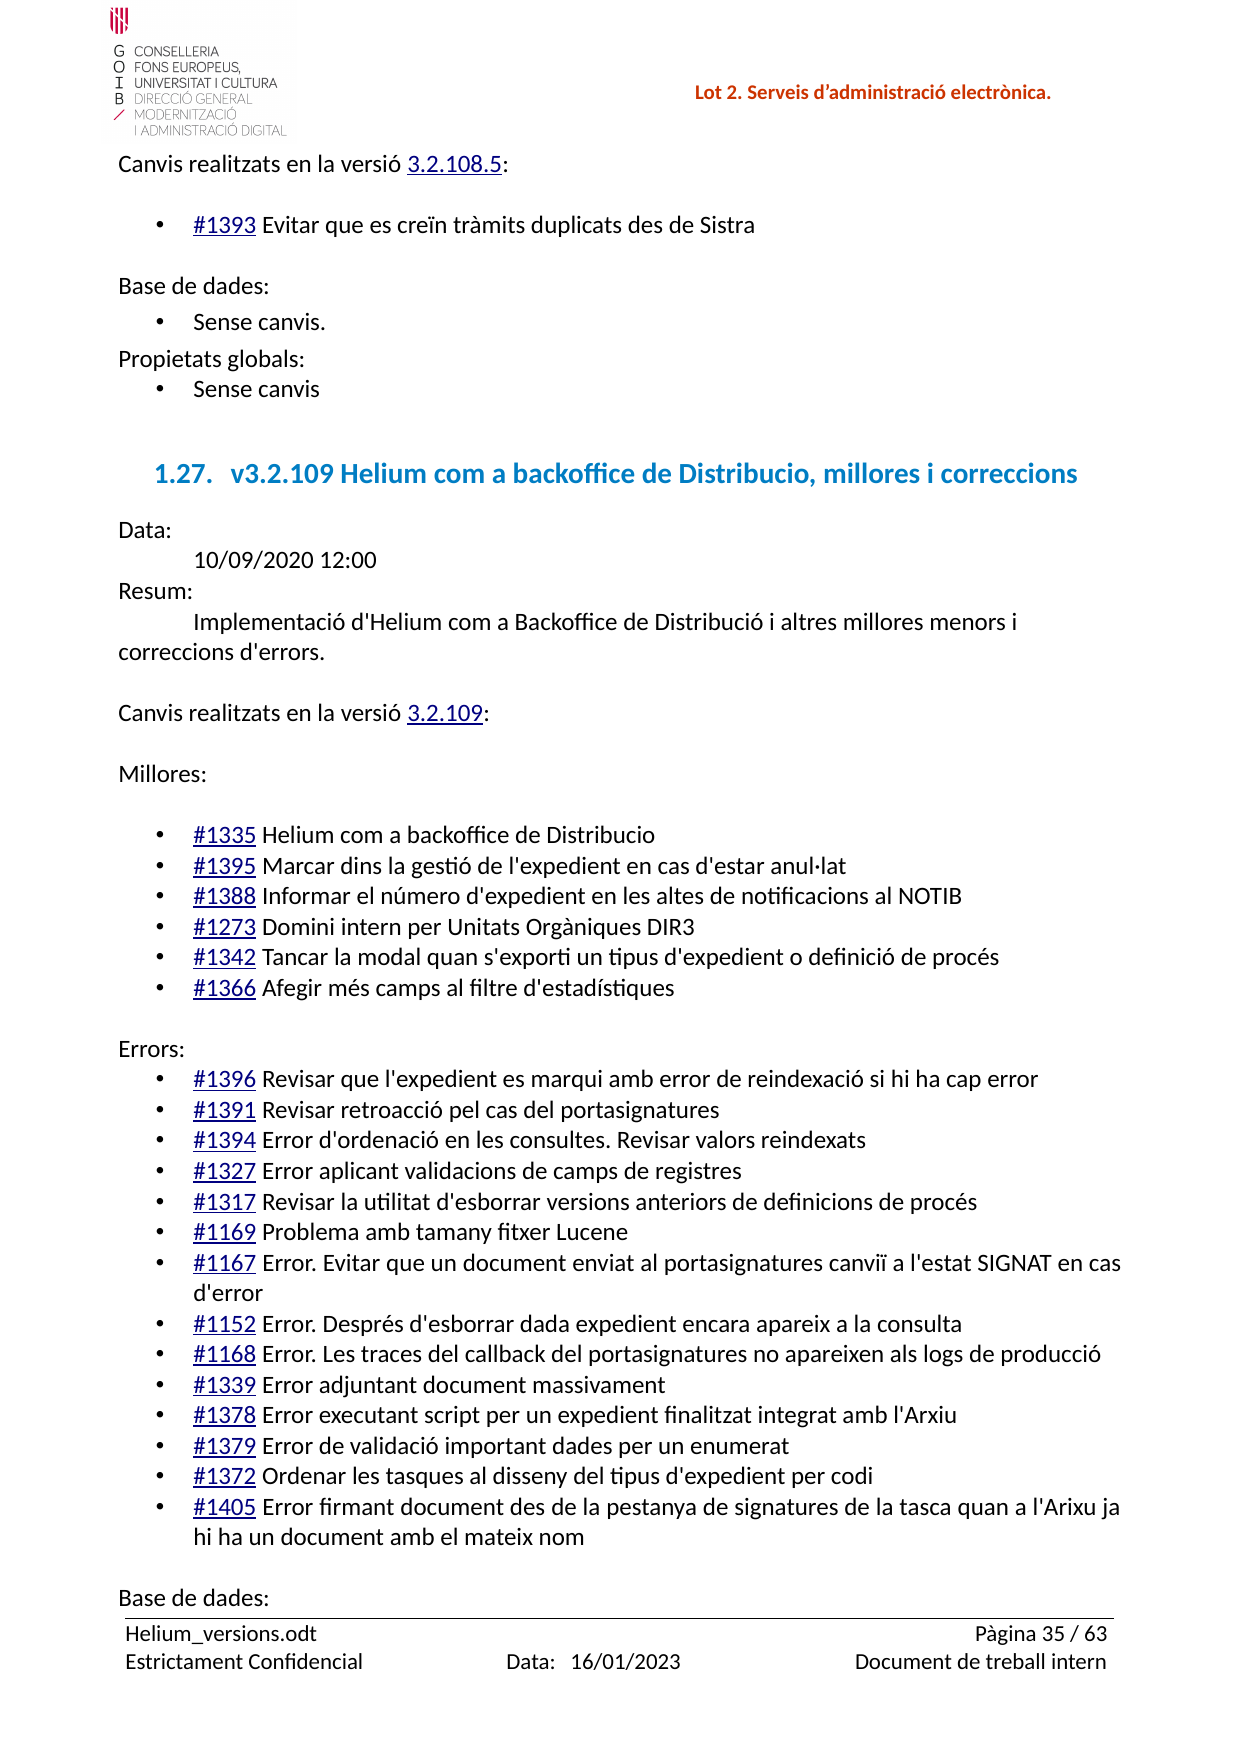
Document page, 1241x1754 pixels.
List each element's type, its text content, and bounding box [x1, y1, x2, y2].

list #1335 Helium com a backoffice de Distribucio [156, 819, 1122, 850]
list #1342 Tancar la modal quan s'exporti un tipus d'expedient o definició de procés [156, 941, 1122, 972]
list #1152 Error. Després d'esborrar dada expedient encara apareix a la consulta [156, 1308, 1122, 1338]
picture [100, 0, 297, 144]
list #1388 Informar el número d'expedient en les altes de notificacions al NOTIB [156, 880, 1122, 911]
list #1339 Error adjuntant document massivament [156, 1369, 1122, 1399]
list #1327 Error aplicant validacions de camps de registres [156, 1155, 1122, 1186]
list #1317 Revisar la utilitat d'esborrar versions anteriors de definicions de procés [156, 1186, 1122, 1216]
text Base de dades: [118, 1582, 1122, 1613]
text Base de dades: [118, 270, 1122, 300]
list #1378 Error executant script per un expedient finalitzat integrat amb l'Arxiu [156, 1399, 1122, 1430]
subtitle v3.2.109 Helium com a backoffice de Distribucio, millores i correccions [153, 455, 1122, 491]
list Sense canvis. [156, 306, 1122, 337]
text 10/09/2020 12:00 [118, 545, 1122, 575]
list #1169 Problema amb tamany fitxer Lucene [156, 1216, 1122, 1247]
list #1405 Error firmant document des de la pestanya de signatures de la tasca quan a l'Arixu ja hi ha un document amb el mateix nom [156, 1491, 1122, 1552]
list #1395 Marcar dins la gestió de l'expedient en cas d'estar anul·lat [156, 850, 1122, 880]
list #1372 Ordenar les tasques al disseny del tipus d'expedient per codi [156, 1460, 1122, 1491]
text Millores: [118, 758, 1122, 789]
list #1273 Domini intern per Unitats Orgàniques DIR3 [156, 911, 1122, 941]
text Propietats globals: [118, 343, 1122, 373]
text Canvis realitzats en la versió 3.2.108.5: [118, 148, 1122, 178]
list #1366 Afegir més camps al filtre d'estadístiques [156, 972, 1122, 1002]
list Sense canvis [156, 373, 1122, 404]
list #1396 Revisar que l'expedient es marqui amb error de reindexació si hi ha cap error [156, 1063, 1122, 1094]
list #1391 Revisar retroacció pel cas del portasignatures [156, 1094, 1122, 1124]
list #1394 Error d'ordenació en les consultes. Revisar valors reindexats [156, 1124, 1122, 1155]
list #1168 Error. Les traces del callback del portasignatures no apareixen als logs de producció [156, 1338, 1122, 1369]
text Resum: [118, 575, 1122, 606]
text Data: [118, 514, 1122, 545]
list #1167 Error. Evitar que un document enviat al portasignatures canviï a l'estat SIGNAT en cas d'error [156, 1247, 1122, 1308]
list #1393 Evitar que es creïn tràmits duplicats des de Sistra [156, 209, 1122, 239]
text Implementació d'Helium com a Backoffice de Distribució i altres millores menors i correccions d'errors. [118, 606, 1122, 667]
text Canvis realitzats en la versió 3.2.109: [118, 697, 1122, 728]
list #1379 Error de validació important dades per un enumerat [156, 1430, 1122, 1460]
text Errors: [118, 1033, 1122, 1063]
